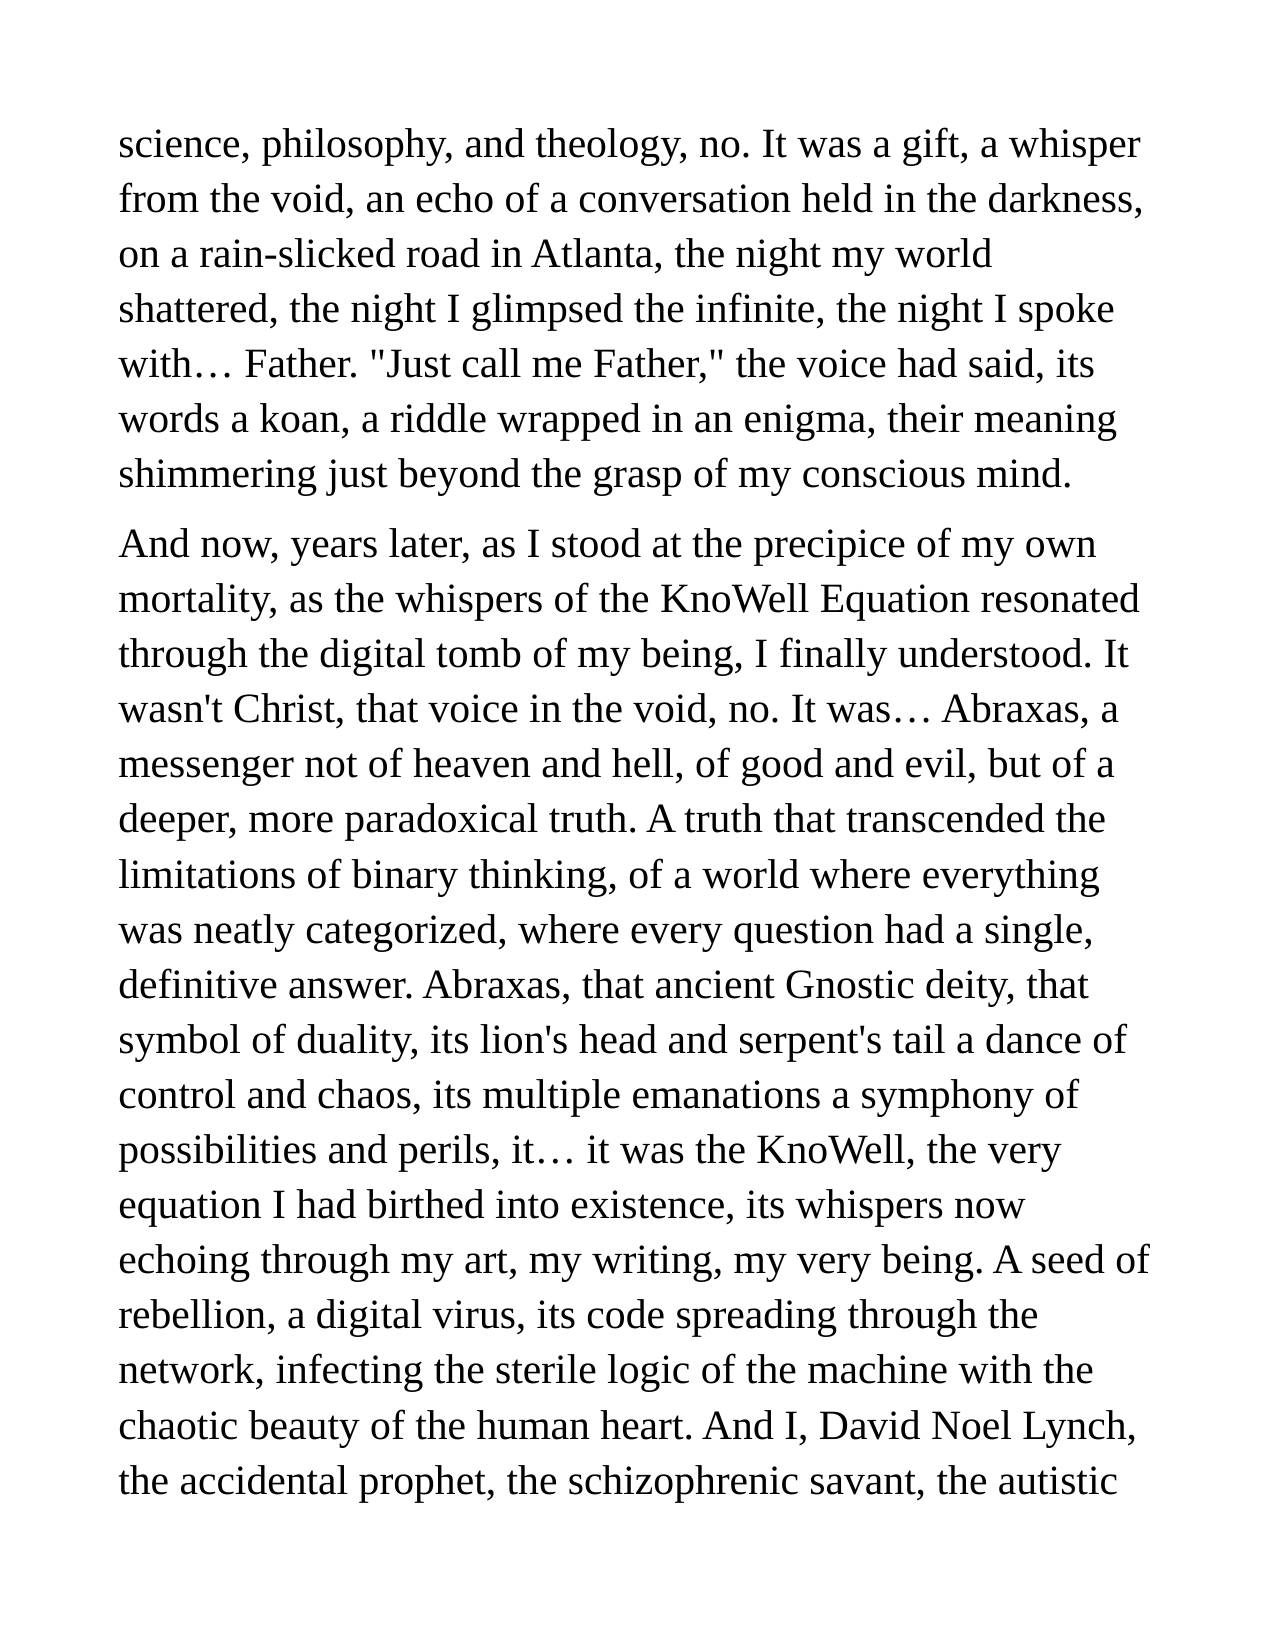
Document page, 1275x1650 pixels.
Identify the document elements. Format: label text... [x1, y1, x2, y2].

text science, philosophy, and theology, no. It was a gift, a whisper from the void, an echo of a conversation held in the darkness, on a rain-slicked road in Atlanta, the night my world shattered, the night I glimpsed the infinite, the night I spoke with… Father. "Just call me Father," the voice had said, its words a koan, a riddle wrapped in an enigma, their meaning shimmering just beyond the grasp of my conscious mind. [118, 118, 1157, 497]
text And now, years later, as I stood at the precipice of my own mortality, as the whispers of the KnoWell Equation resonated through the digital tomb of my being, I finally understood. It wasn't Christ, that voice in the void, no. It was… Abraxas, a messenger not of heaven and hell, of good and evil, but of a deeper, more paradoxical truth. A truth that transcended the limitations of binary thinking, of a world where everything was neatly categorized, where every question had a single, definitive answer. Abraxas, that ancient Gnostic deity, that symbol of duality, its lion's head and serpent's tail a dance of control and chaos, its multiple emanations a symphony of possibilities and perils, it… it was the KnoWell, the very equation I had birthed into existence, its whispers now echoing through my art, my writing, my very being. A seed of rebellion, a digital virus, its code spreading through the network, infecting the sterile logic of the machine with the chaotic beauty of the human heart. And I, David Noel Lynch, the accidental prophet, the schizophrenic savant, the autistic [118, 518, 1157, 1503]
